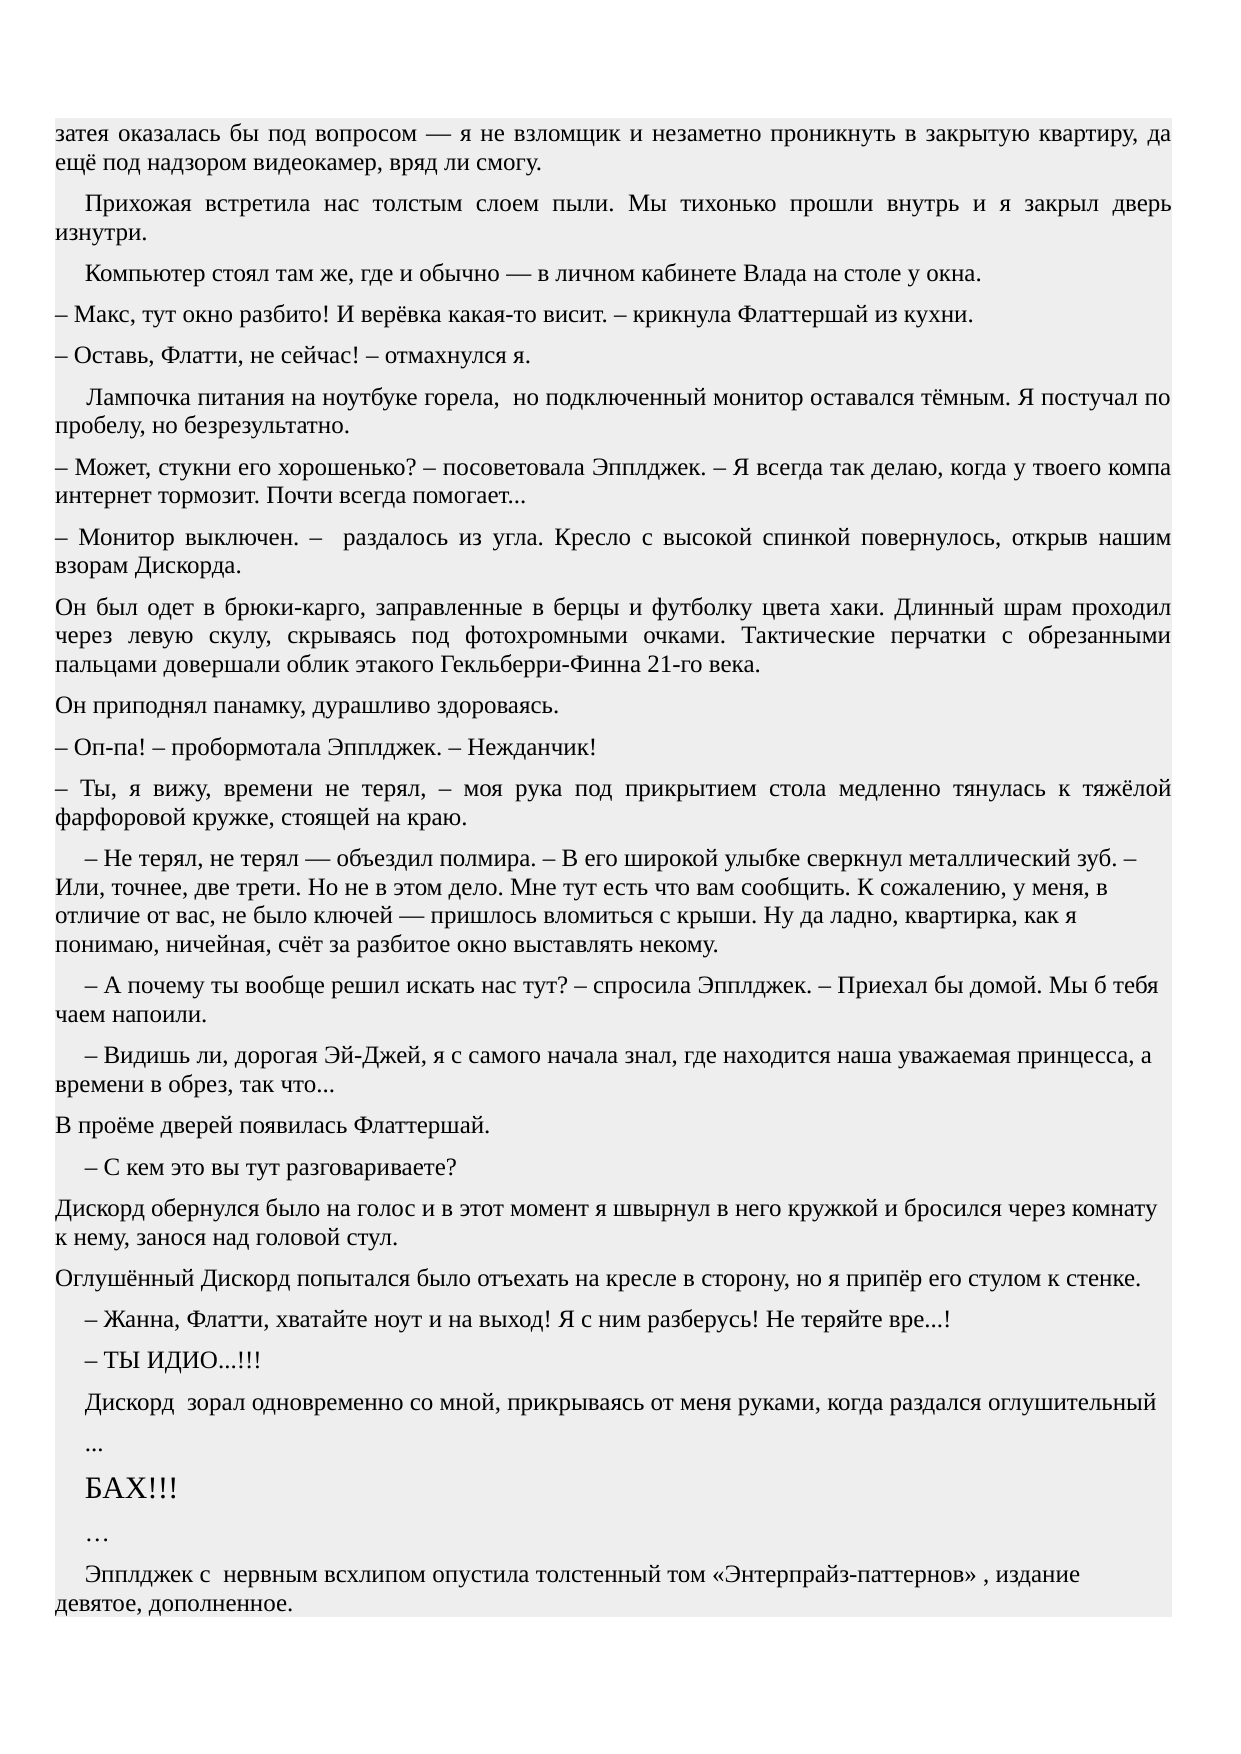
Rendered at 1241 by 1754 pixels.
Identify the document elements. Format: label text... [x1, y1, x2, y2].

text – Монитор выключен. – раздалось из угла. Кресло с высокой спинкой повернулось, открыв нашим взорам Дискорда. [55, 522, 1172, 579]
text – Жанна, Флатти, хватайте ноут и на выход! Я с ним разберусь! Не теряйте вре...! [55, 1304, 1172, 1333]
text Дискорд зорал одновременно со мной, прикрываясь от меня руками, когда раздался оглушительный [55, 1387, 1172, 1416]
text Эпплджек с нервным всхлипом опустила толстенный том «Энтерпрайз-паттернов» , издание девятое, дополненное. [55, 1559, 1172, 1617]
text – А почему ты вообще решил искать нас тут? – спросила Эпплджек. – Приехал бы домой. Мы б тебя чаем напоили. [55, 971, 1172, 1028]
text Оглушённый Дискорд попытался было отъехать на кресле в сторону, но я припёр его стулом к стенке. [55, 1263, 1172, 1292]
text – С кем это вы тут разговариваете? [55, 1152, 1172, 1181]
text – Не терял, не терял — объездил полмира. – В его широкой улыбке сверкнул металлический зуб. – Или, точнее, две трети. Но не в этом дело. Мне тут есть что вам сообщить. К сожалению, у меня, в отличие от вас, не было ключей — пришлось вломиться с крыши. Ну да ладно, квартирка, как я понимаю, ничейная, счёт за разбитое окно выставлять некому. [55, 843, 1172, 958]
text – Ты, я вижу, времени не терял, – моя рука под прикрытием стола медленно тянулась к тяжёлой фарфоровой кружке, стоящей на краю. [55, 773, 1172, 831]
text затея оказалась бы под вопросом — я не взломщик и незаметно проникнуть в закрытую квартиру, да ещё под надзором видеокамер, вряд ли смогу. [55, 118, 1172, 176]
text Прихожая встретила нас толстым слоем пыли. Мы тихонько прошли внутрь и я закрыл дверь изнутри. [55, 188, 1172, 246]
text Он приподнял панамку, дурашливо здороваясь. [55, 691, 1172, 719]
list Дискорд обернулся было на голос и в этот момент я швырнул в него кружкой и бросился через комнату к нему, занося над головой стул. [55, 1193, 1172, 1251]
text Он был одет в брюки-карго, заправленные в берцы и футболку цвета хаки. Длинный шрам проходил через левую скулу, скрываясь под фотохромными очками. Тактические перчатки с обрезанными пальцами довершали облик этакого Гекльберри-Финна 21-го века. [55, 592, 1172, 678]
text … [55, 1518, 1172, 1547]
text – Оп-па! – пробормотала Эпплджек. – Нежданчик! [55, 732, 1172, 761]
text – Макс, тут окно разбито! И верёвка какая-то висит. – крикнула Флаттершай из кухни. [55, 299, 1172, 328]
text Лампочка питания на ноутбуке горела, но подключенный монитор оставался тёмным. Я постучал по пробелу, но безрезультатно. [55, 382, 1172, 439]
text БАХ!!! [55, 1469, 1172, 1505]
text В проёме дверей появилась Флаттершай. [55, 1111, 1172, 1139]
text – Оставь, Флатти, не сейчас! – отмахнулся я. [55, 341, 1172, 369]
text ... [55, 1428, 1172, 1457]
text – ТЫ ИДИО...!!! [55, 1346, 1172, 1374]
text Компьютер стоял там же, где и обычно — в личном кабинете Влада на столе у окна. [55, 258, 1172, 287]
text – Видишь ли, дорогая Эй-Джей, я с самого начала знал, где находится наша уважаемая принцесса, а времени в обрез, так что... [55, 1041, 1172, 1098]
text – Может, стукни его хорошенько? – посоветовала Эпплджек. – Я всегда так делаю, когда у твоего компа интернет тормозит. Почти всегда помогает... [55, 452, 1172, 509]
